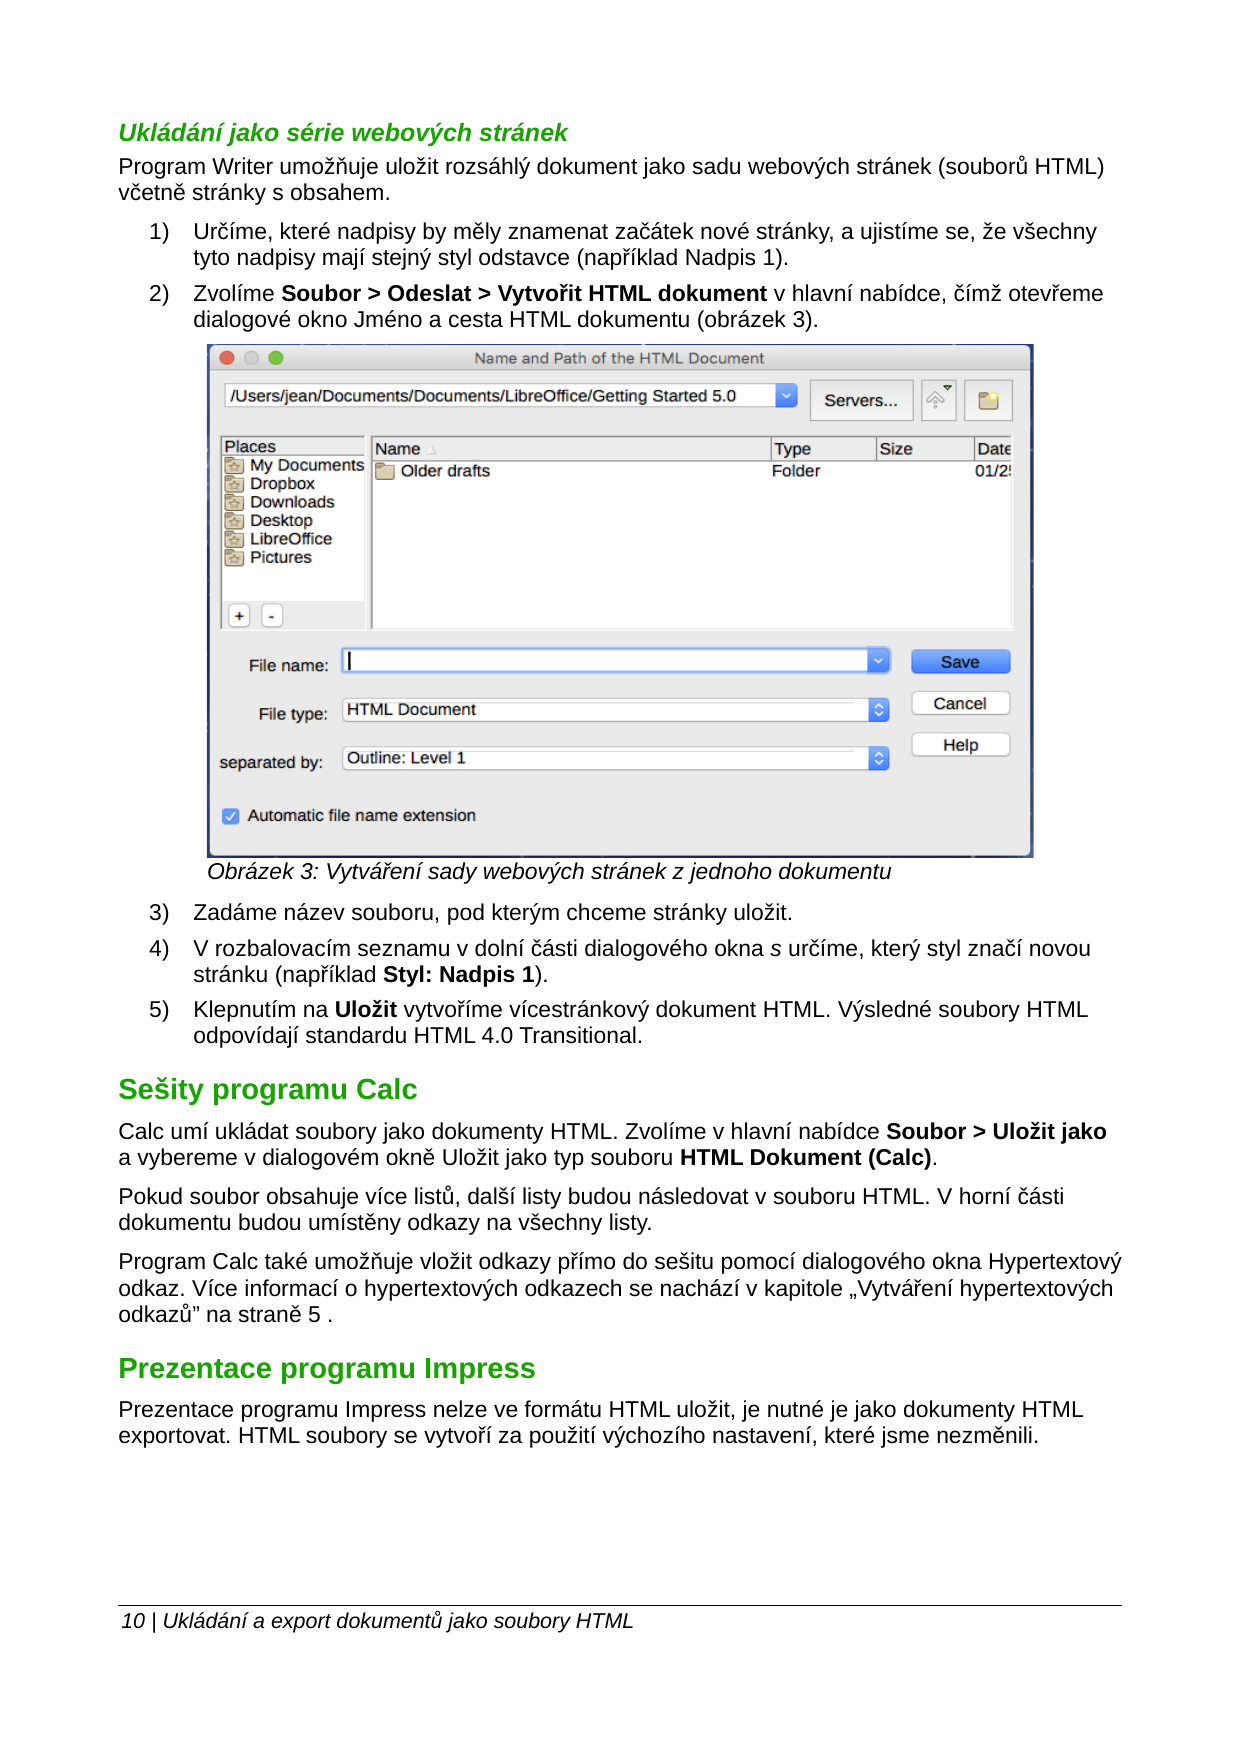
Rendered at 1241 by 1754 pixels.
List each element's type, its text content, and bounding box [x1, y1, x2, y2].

text Prezentace programu Impress nelze ve formátu HTML uložit, je nutné je jako dokumenty HTML exportovat. HTML soubory se vytvoří za použití výchozího nastavení, které jsme nezměnili. [118, 1396, 1122, 1449]
subtitle Sešity programu Calc [118, 1072, 1122, 1106]
text Program Writer umožňuje uložit rozsáhlý dokument jako sadu webových stránek (souborů HTML) včetně stránky s obsahem. [118, 153, 1122, 206]
text Calc umí ukládat soubory jako dokumenty HTML. Zvolíme v hlavní nabídce Soubor > Uložit jako a vybereme v dialogovém okně Uložit jako typ souboru HTML Dokument (Calc). [118, 1118, 1122, 1170]
list Určíme, které nadpisy by měly znamenat začátek nové stránky, a ujistíme se, že všechny tyto nadpisy mají stejný styl odstavce (například Nadpis 1). [169, 218, 1122, 271]
text Pokud soubor obsahuje více listů, další listy budou následovat v souboru HTML. V horní části dokumentu budou umístěny odkazy na všechny listy. [118, 1183, 1122, 1236]
list V rozbalovacím seznamu v dolní části dialogového okna s určíme, který styl značí novou stránku (například Styl: Nadpis 1). [169, 934, 1122, 987]
picture [206, 344, 1034, 858]
list Zvolíme Soubor > Odeslat > Vytvořit HTML dokument v hlavní nabídce, čímž otevřeme dialogové okno Jméno a cesta HTML dokumentu (obrázek 10). [169, 279, 1122, 332]
list Klepnutím na Uložit vytvoříme vícestránkový dokument HTML. Výsledné soubory HTML odpovídají standardu HTML 4.0 Transitional. [169, 996, 1122, 1049]
text Obrázek 3: Vytváření sady webových stránek z jednoho dokumentu [207, 858, 1033, 884]
text Program Calc také umožňuje vložit odkazy přímo do sešitu pomocí dialogového okna Hypertextový odkaz. Více informací o hypertextových odkazech se nachází v kapitole „Vytváření hypertextových odkazů” na straně 5 . [118, 1248, 1122, 1327]
list Zadáme název souboru, pod kterým chceme stránky uložit. [169, 899, 1122, 926]
subtitle Prezentace programu Impress [118, 1351, 1122, 1384]
subtitle Ukládání jako série webových stránek [118, 118, 1122, 147]
